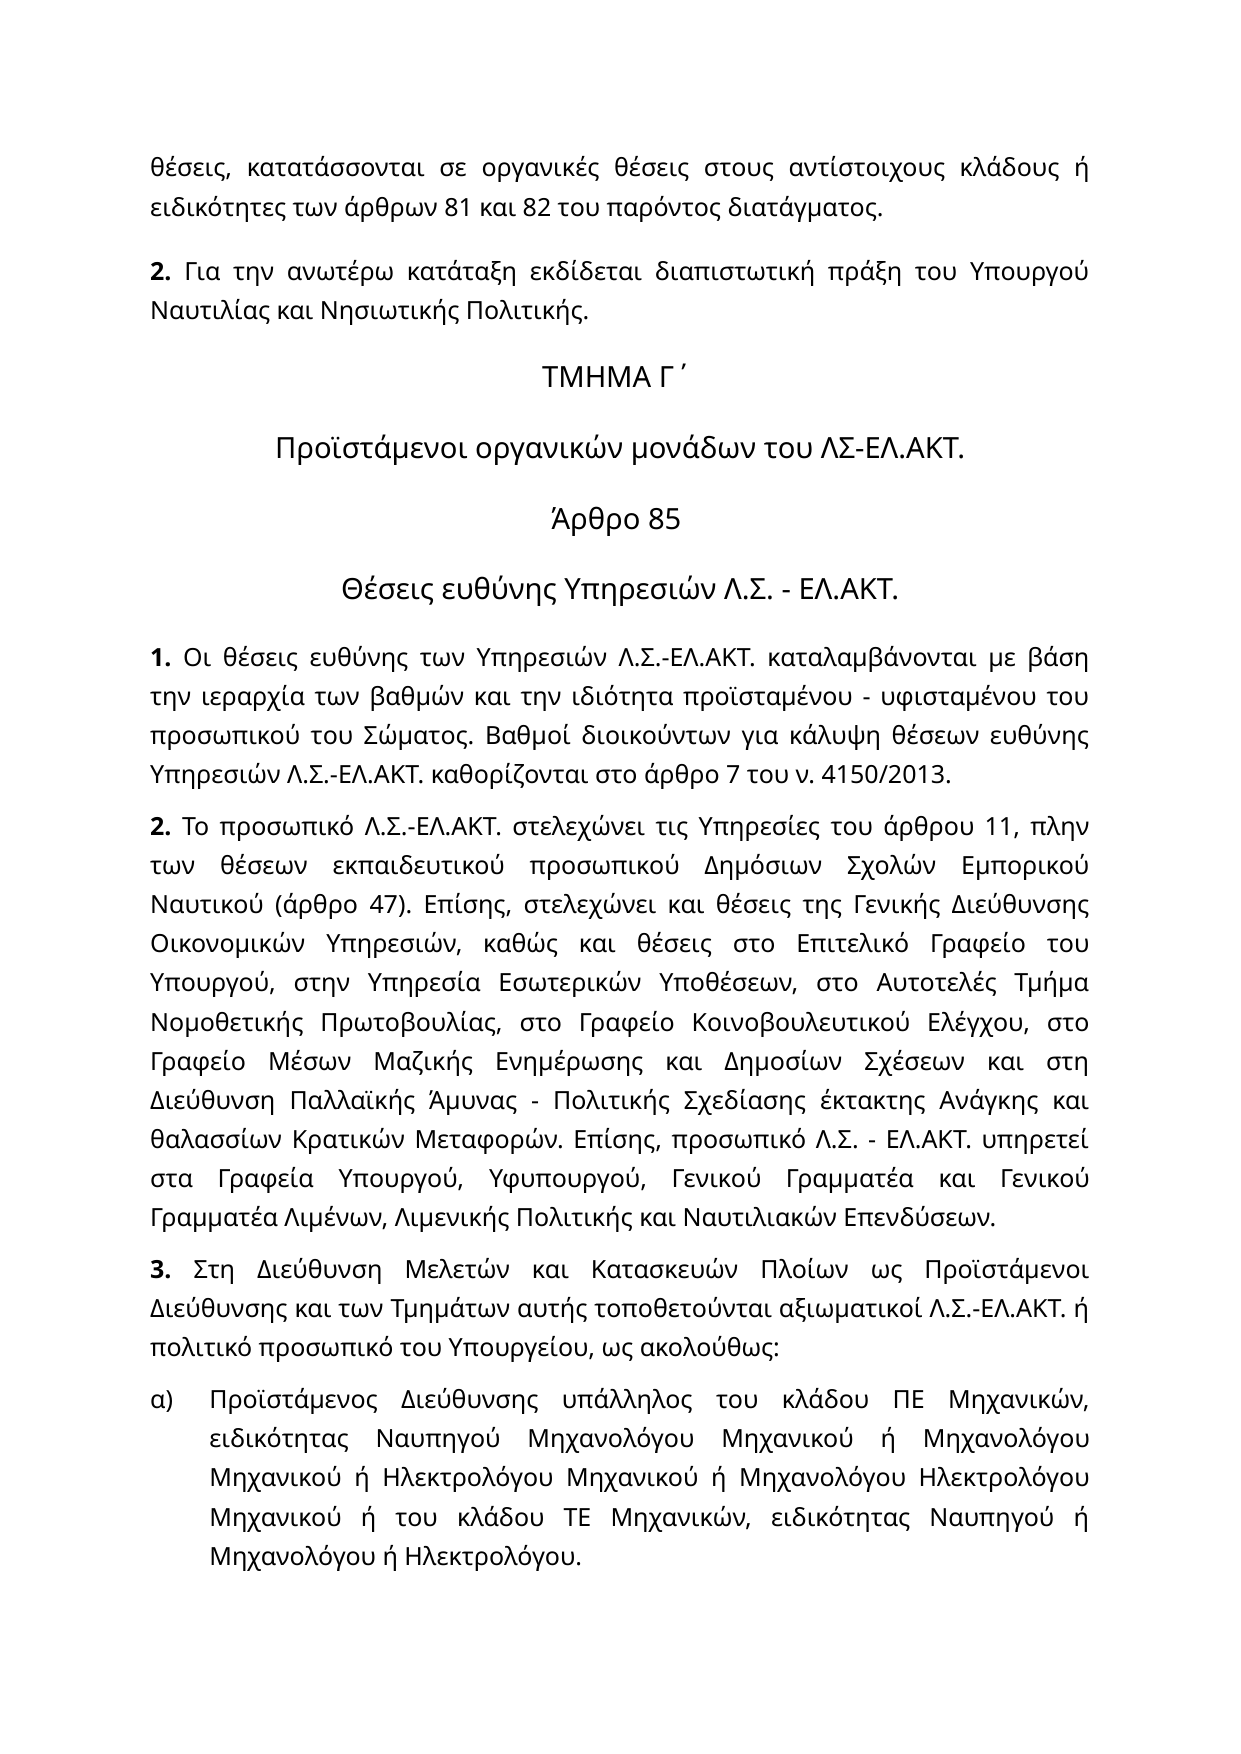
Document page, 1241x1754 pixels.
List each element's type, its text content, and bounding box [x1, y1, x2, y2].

text θέσεις, κατατάσσονται σε οργανικές θέσεις στους αντίστοιχους κλάδους ή ειδικότητες των άρθρων 81 και 82 του παρόντος διατάγματος. [150, 150, 1090, 223]
subtitle Προϊστάμενοι οργανικών μονάδων του ΛΣ-ΕΛ.ΑΚΤ. [150, 427, 1090, 467]
list α) Προϊστάμενος Διεύθυνσης υπάλληλος του κλάδου ΠΕ Μηχανικών, ειδικότητας Ναυπηγού Μηχανολόγου Μηχανικού ή Μηχανολόγου Μηχανικού ή Ηλεκτρολόγου Μηχανικού ή Μηχανολόγου Ηλεκτρολόγου Μηχανικού ή του κλάδου TE Μηχανικών, ειδικότητας Ναυπηγού ή Μηχανολόγου ή Ηλεκτρολόγου. [150, 1382, 1090, 1572]
text 1. Οι θέσεις ευθύνης των Υπηρεσιών Λ.Σ.-ΕΛ.ΑΚΤ. καταλαμβάνονται με βάση την ιεραρχία των βαθμών και την ιδιότητα προϊσταμένου - υφισταμένου του προσωπικού του Σώματος. Βαθμοί διοικούντων για κάλυψη θέσεων ευθύνης Υπηρεσιών Λ.Σ.-ΕΛ.ΑΚΤ. καθορίζονται στο άρθρο 7 του ν. 4150/2013. [150, 639, 1090, 791]
subtitle Θέσεις ευθύνης Υπηρεσιών Λ.Σ. - ΕΛ.ΑΚΤ. [150, 568, 1090, 608]
text 2. Το προσωπικό Λ.Σ.-ΕΛ.ΑΚΤ. στελεχώνει τις Υπηρεσίες του άρθρου 11, πλην των θέσεων εκπαιδευτικού προσωπικού Δημόσιων Σχολών Εμπορικού Ναυτικού (άρθρο 47). Επίσης, στελεχώνει και θέσεις της Γενικής Διεύθυνσης Οικονομικών Υπηρεσιών, καθώς και θέσεις στο Επιτελικό Γραφείο του Υπουργού, στην Υπηρεσία Εσωτερικών Υποθέσεων, στο Αυτοτελές Τμήμα Νομοθετικής Πρωτοβουλίας, στο Γραφείο Κοινοβουλευτικού Ελέγχου, στο Γραφείο Μέσων Μαζικής Ενημέρωσης και Δημοσίων Σχέσεων και στη Διεύθυνση Παλλαϊκής Άμυνας - Πολιτικής Σχεδίασης έκτακτης Ανάγκης και θαλασσίων Κρατικών Μεταφορών. Επίσης, προσωπικό Λ.Σ. - ΕΛ.ΑΚΤ. υπηρετεί στα Γραφεία Υπουργού, Υφυπουργού, Γενικού Γραμματέα και Γενικού Γραμματέα Λιμένων, Λιμενικής Πολιτικής και Ναυτιλιακών Επενδύσεων. [150, 808, 1090, 1234]
subtitle Άρθρο 85 [150, 498, 1090, 538]
subtitle ΤΜΗΜΑ Γ΄ [150, 357, 1090, 396]
text 3. Στη Διεύθυνση Μελετών και Κατασκευών Πλοίων ως Προϊστάμενοι Διεύθυνσης και των Τμημάτων αυτής τοποθετούνται αξιωματικοί Λ.Σ.-ΕΛ.ΑΚΤ. ή πολιτικό προσωπικό του Υπουργείου, ως ακολούθως: [150, 1252, 1090, 1364]
text 2. Για την ανωτέρω κατάταξη εκδίδεται διαπιστωτική πράξη του Υπουργού Ναυτιλίας και Νησιωτικής Πολιτικής. [150, 253, 1090, 327]
